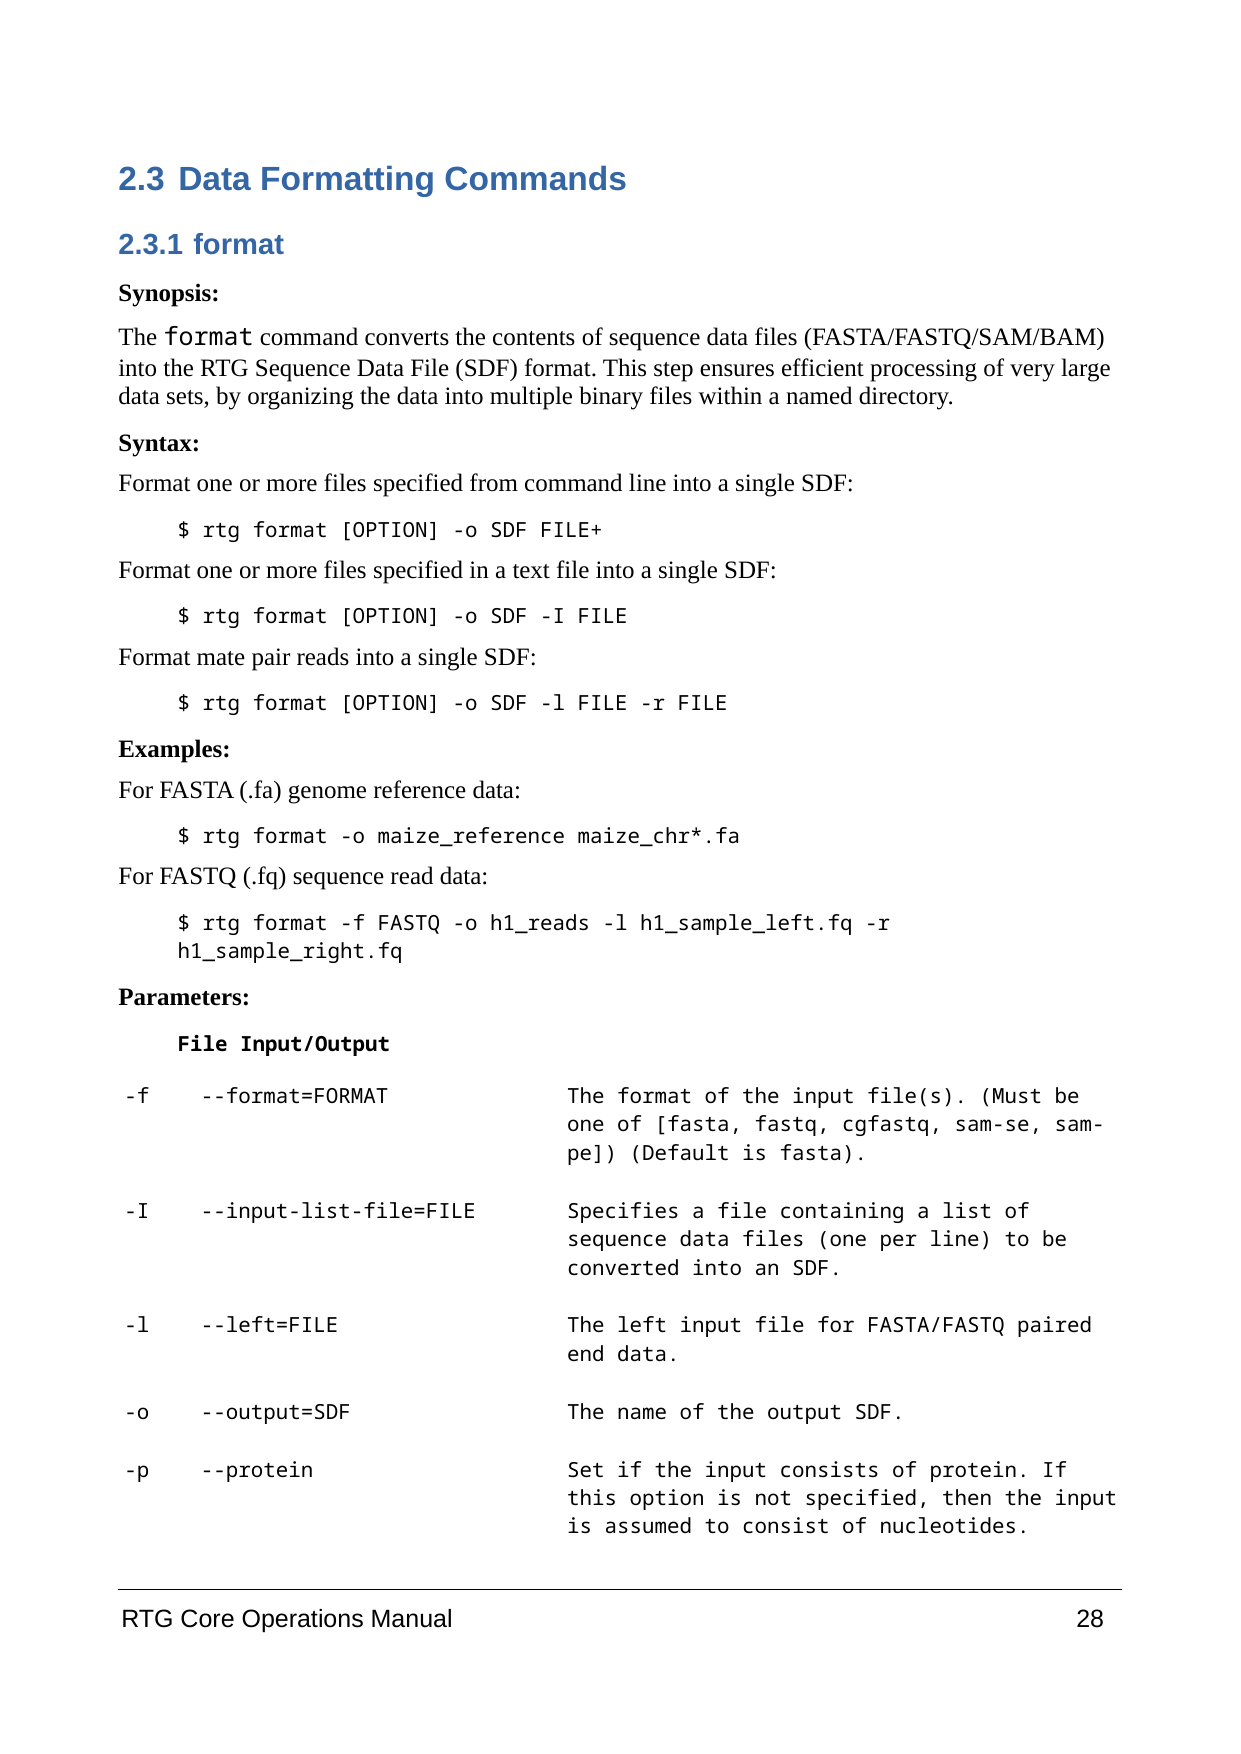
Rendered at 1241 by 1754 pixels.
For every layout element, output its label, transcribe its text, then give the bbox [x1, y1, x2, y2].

table_cell -p [118, 1443, 195, 1558]
table_cell --protein [195, 1443, 561, 1558]
table_cell -l [118, 1299, 195, 1385]
text File Input/Output [177, 1029, 1122, 1057]
subtitle Parameters: [118, 982, 1122, 1011]
text $ rtg format [OPTION] -o SDF FILE+ [177, 515, 1122, 543]
text $ rtg format -f FASTQ -o h1_reads -l h1_sample_left.fq -r h1_sample_right.fq [177, 908, 1122, 965]
table_cell --input-list-file=FILE [195, 1184, 561, 1299]
text Format one or more files specified from command line into a single SDF: [118, 468, 1122, 497]
subtitle Examples: [118, 734, 1122, 763]
table_cell -I [118, 1184, 195, 1299]
table_cell -o [118, 1385, 195, 1443]
table_cell Set if the input consists of protein. If this option is not specified, then the input is assumed to consist of nucleotides. [561, 1443, 1123, 1558]
text For FASTQ (.fq) sequence read data: [118, 861, 1122, 890]
text $ rtg format -o maize_reference maize_chr*.fa [177, 821, 1122, 850]
text $ rtg format [OPTION] -o SDF -l FILE -r FILE [177, 688, 1122, 717]
table_cell The name of the output SDF. [561, 1385, 1123, 1443]
table_cell The left input file for FASTA/FASTQ paired end data. [561, 1299, 1123, 1385]
subtitle Syntax: [118, 428, 1122, 457]
subtitle format [118, 227, 1122, 260]
text For FASTA (.fa) genome reference data: [118, 775, 1122, 803]
text The format command converts the contents of sequence data files (FASTA/FASTQ/SAM/BAM) into the RTG Sequence Data File (SDF) format. This step ensures efficient processing of very large data sets, by organizing the data into multiple binary files within a named directory. [118, 318, 1122, 410]
table_header --format=FORMAT [195, 1069, 561, 1184]
subtitle Data Formatting Commands [118, 159, 1122, 197]
table_cell Specifies a file containing a list of sequence data files (one per line) to be converted into an SDF. [561, 1184, 1123, 1299]
text Format one or more files specified in a text file into a single SDF: [118, 555, 1122, 584]
table_cell --left=FILE [195, 1299, 561, 1385]
table_header The format of the input file(s). (Must be one of [fasta, fastq, cgfastq, sam-se, sam-pe]) (Default is fasta). [561, 1069, 1123, 1184]
table_header -f [118, 1069, 195, 1184]
table_cell --output=SDF [195, 1385, 561, 1443]
text $ rtg format [OPTION] -o SDF -I FILE [177, 601, 1122, 630]
text Format mate pair reads into a single SDF: [118, 642, 1122, 670]
subtitle Synopsis: [118, 278, 1122, 307]
